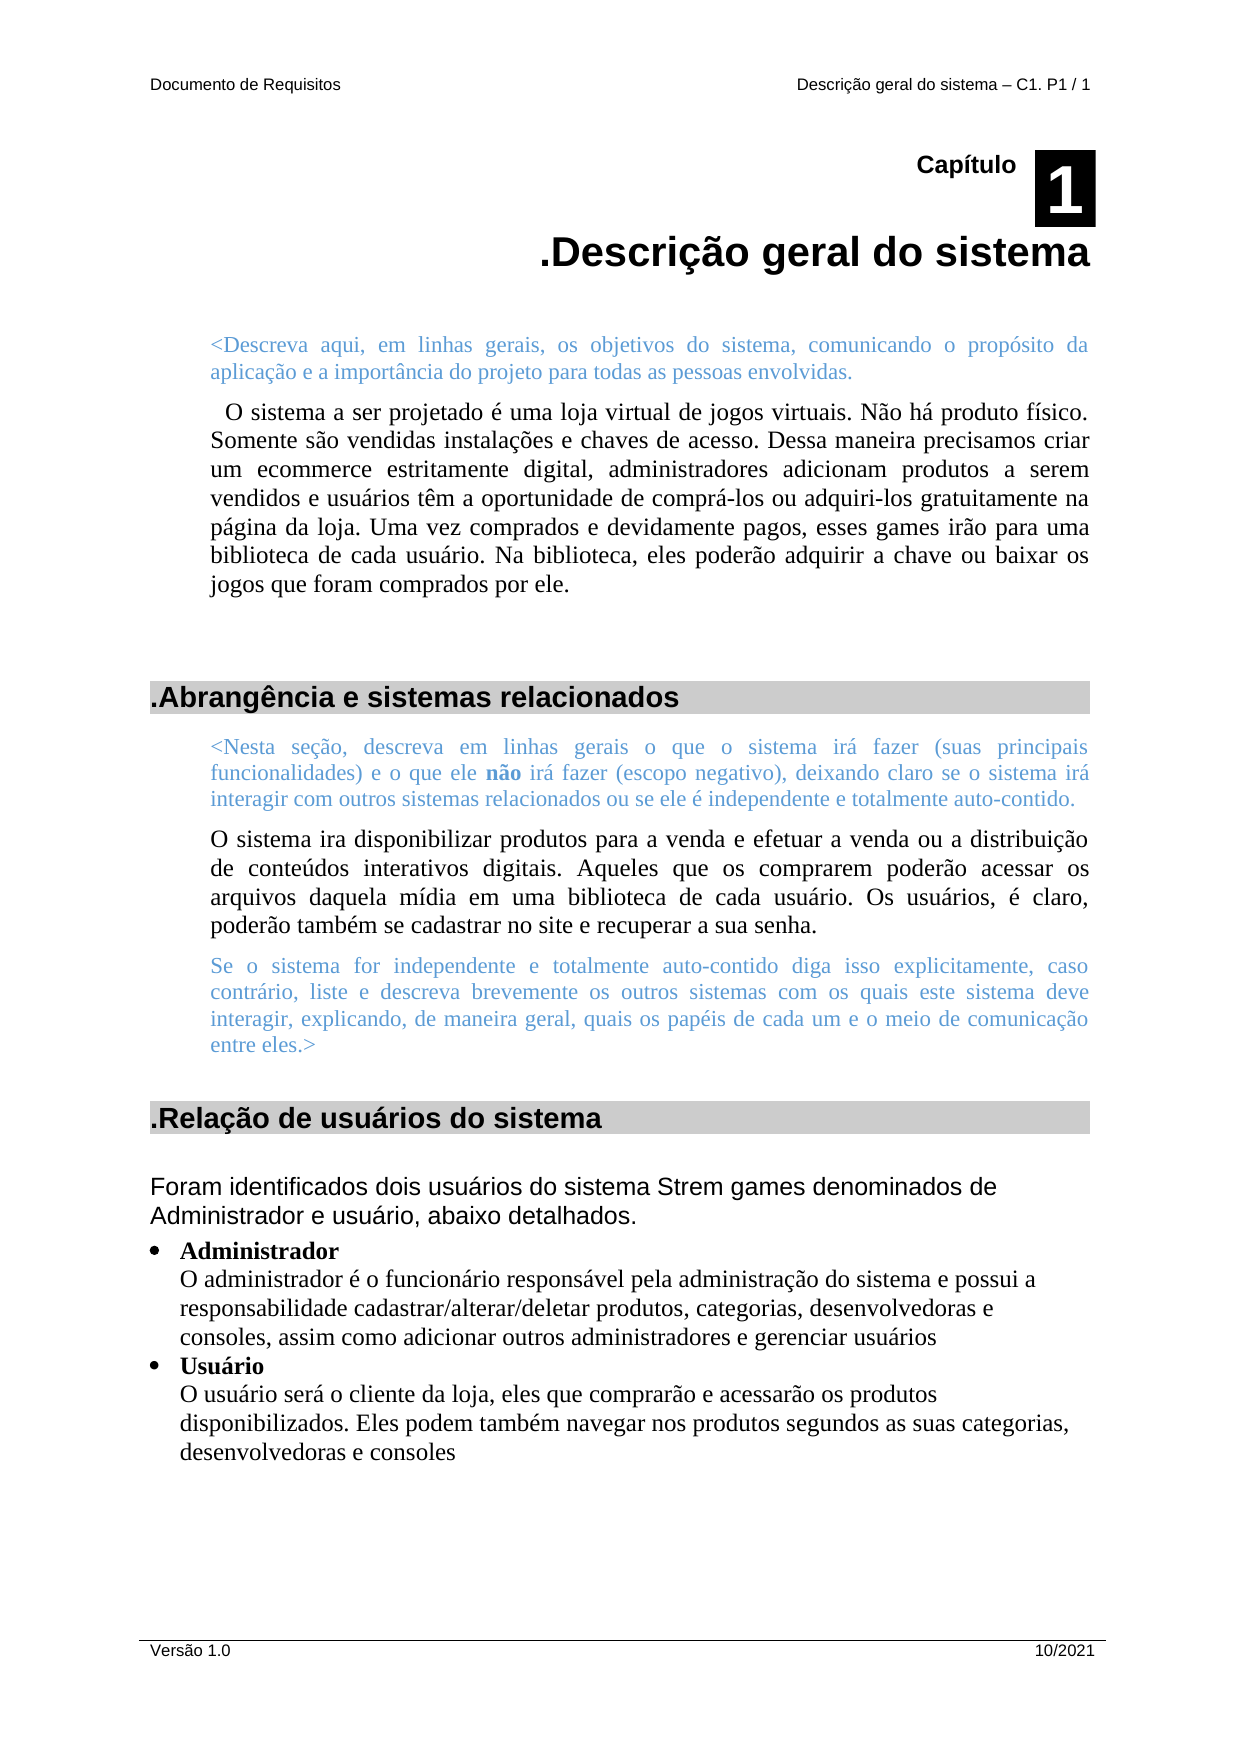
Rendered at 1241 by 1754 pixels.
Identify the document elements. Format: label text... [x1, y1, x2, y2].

list Usuário [150, 1351, 1090, 1379]
text Capítulo [210, 150, 1035, 227]
text O sistema a ser projetado é uma loja virtual de jogos virtuais. Não há produto físico. Somente são vendidas instalações e chaves de acesso. Dessa maneira precisamos criar um ecommerce estritamente digital, administradores adicionam produtos a serem vendidos e usuários têm a oportunidade de comprá-los ou adquiri-los gratuitamente na página da loja. Uma vez comprados e devidamente pagos, esses games irão para uma biblioteca de cada usuário. Na biblioteca, eles poderão adquirir a chave ou baixar os jogos que foram comprados por ele. [210, 397, 1090, 598]
list Administrador [150, 1236, 1090, 1264]
text Se o sistema for independente e totalmente auto-contido diga isso explicitamente, caso contrário, liste e descreva brevemente os outros sistemas com os quais este sistema deve interagir, explicando, de maneira geral, quais os papéis de cada um e o meio de comunicação entre eles.> [210, 952, 1090, 1057]
text O usuário será o cliente da loja, eles que comprarão e acessarão os produtos disponibilizados. Eles podem também navegar nos produtos segundos as suas categorias, desenvolvedoras e consoles [179, 1379, 1090, 1466]
text O sistema ira disponibilizar produtos para a venda e efetuar a venda ou a distribuição de conteúdos interativos digitais. Aqueles que os comprarem poderão acessar os arquivos daquela mídia em uma biblioteca de cada usuário. Os usuários, é claro, poderão também se cadastrar no site e recuperar a sua senha. [210, 824, 1090, 939]
text <Nesta seção, descreva em linhas gerais o que o sistema irá fazer (suas principais funcionalidades) e o que ele não irá fazer (escopo negativo), deixando claro se o sistema irá interagir com outros sistemas relacionados ou se ele é independente e totalmente auto-contido. [210, 733, 1090, 812]
subtitle Descrição geral do sistema [150, 227, 1090, 275]
subtitle Relação de usuários do sistema [150, 1101, 1090, 1134]
text <Descreva aqui, em linhas gerais, os objetivos do sistema, comunicando o propósito da aplicação e a importância do projeto para todas as pessoas envolvidas. [210, 331, 1090, 384]
text O administrador é o funcionário responsável pela administração do sistema e possui a responsabilidade cadastrar/alterar/deletar produtos, categorias, desenvolvedoras e consoles, assim como adicionar outros administradores e gerenciar usuários [179, 1264, 1090, 1351]
subtitle Abrangência e sistemas relacionados [150, 681, 1090, 714]
subtitle Foram identificados dois usuários do sistema Strem games denominados de Administrador e usuário, abaixo detalhados. [150, 1172, 1090, 1229]
